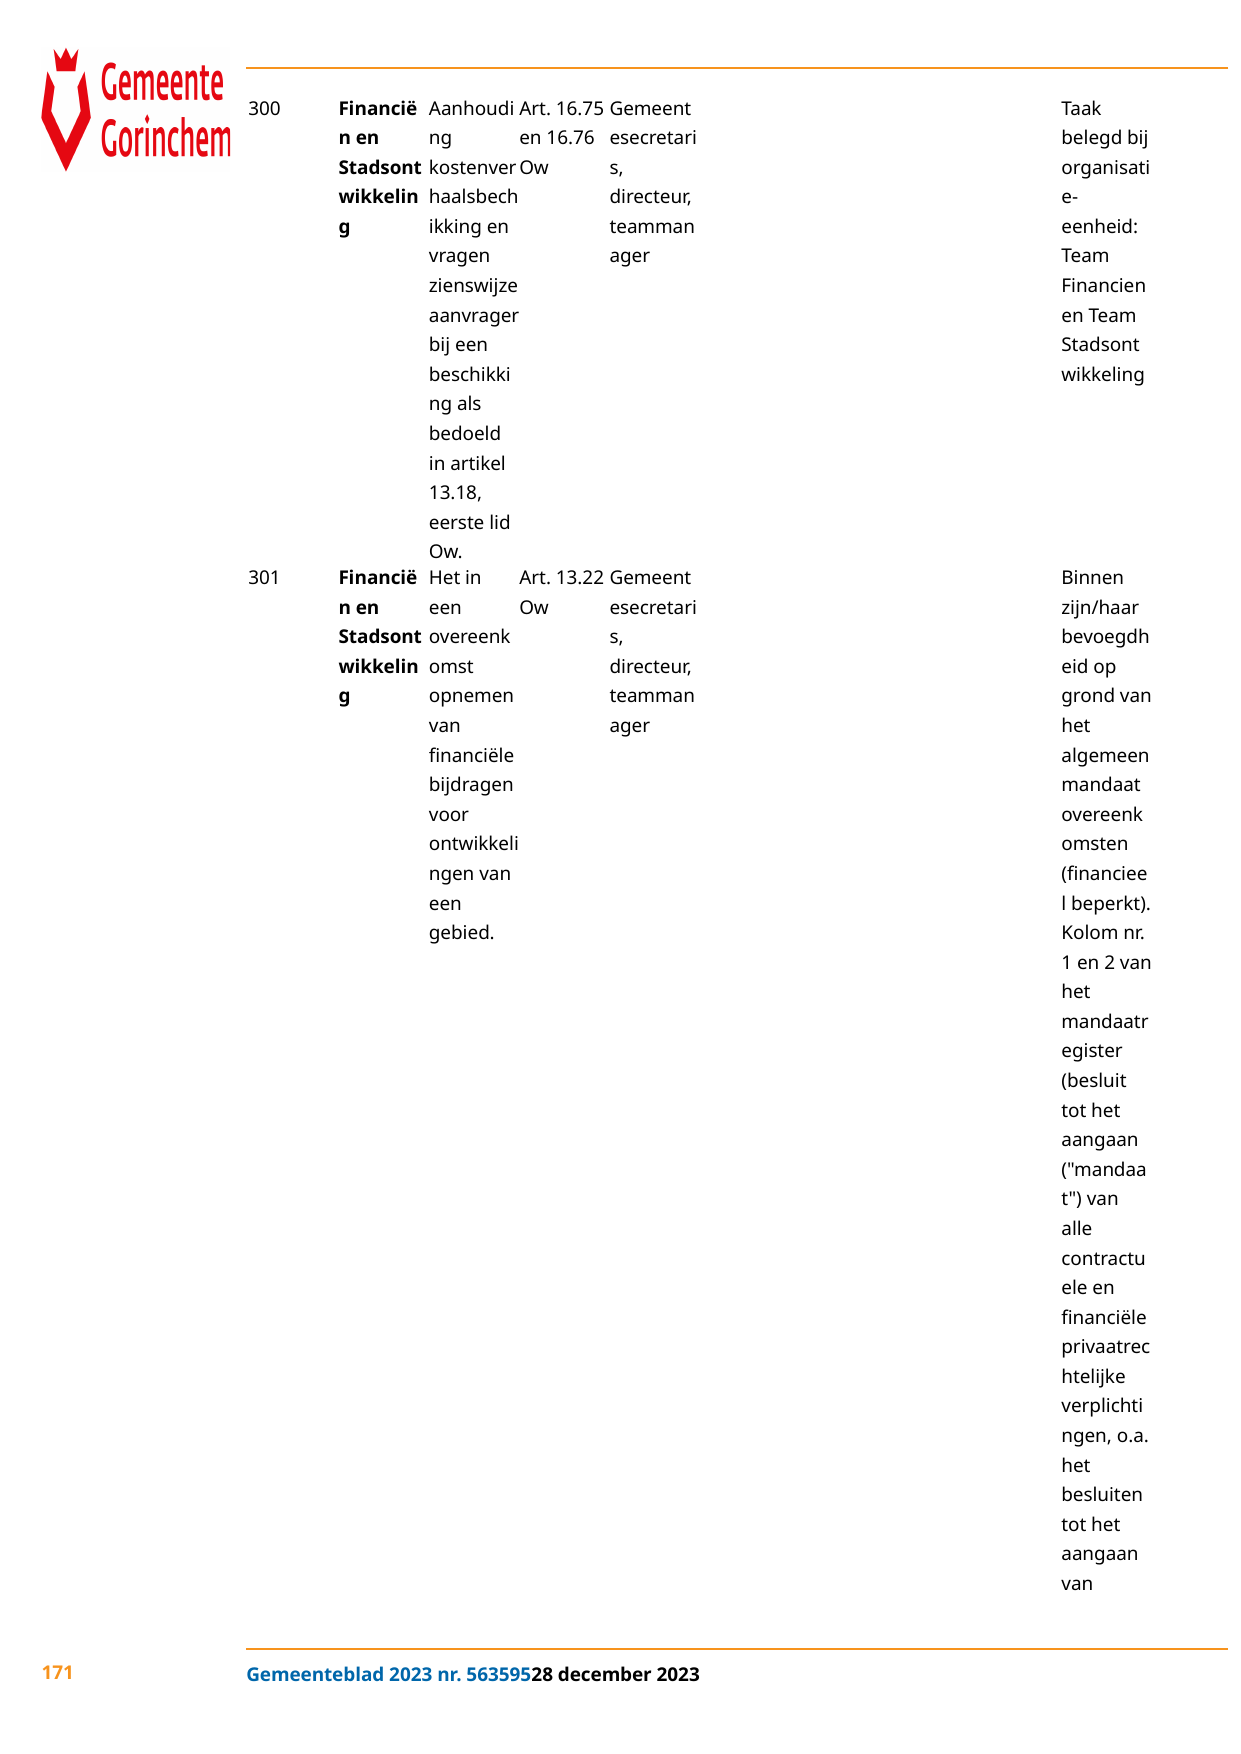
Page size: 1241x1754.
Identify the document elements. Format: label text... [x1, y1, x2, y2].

table_cell [790, 564, 881, 1596]
table_cell Art. 13.22 Ow [519, 564, 609, 1596]
table_cell 300 [248, 95, 338, 564]
table_cell [700, 564, 790, 1596]
table_cell 301 [248, 564, 338, 1596]
table_cell [881, 564, 971, 1596]
table_cell [700, 95, 790, 564]
table_cell [971, 95, 1061, 564]
table_cell [790, 95, 881, 564]
table_cell Financiën en Stadsontwikkeling [338, 564, 429, 1596]
picture [41, 47, 231, 172]
table_cell Taak belegd bij organisatie-eenheid: Team Financien en Team Stadsontwikkeling [1061, 95, 1152, 564]
table_cell Binnen zijn/haar bevoegdheid op grond van het algemeen mandaat overeenkomsten (financieel beperkt). Kolom nr. 1 en 2 van het mandaatregister (besluit tot het aangaan ("mandaat") van alle contractuele en financiële privaatrechtelijke verplichtingen, o.a. het besluiten tot het aangaan van [1061, 564, 1152, 1596]
table_cell Gemeentesecretaris, directeur, teammanager [609, 95, 700, 564]
table_cell [971, 564, 1061, 1596]
table_cell Art. 16.75 en 16.76 Ow [519, 95, 609, 564]
table_cell [881, 95, 971, 564]
table_cell Gemeentesecretaris, directeur, teammanager [609, 564, 700, 1596]
table_cell Het in een overeenkomst opnemen van financiële bijdragen voor ontwikkelingen van een gebied. [429, 564, 519, 1596]
table_cell Financiën en Stadsontwikkeling [338, 95, 429, 564]
table_cell Aanhouding kostenverhaalsbechikking en vragen zienswijze aanvrager bij een beschikking als bedoeld in artikel 13.18, eerste lid Ow. [429, 95, 519, 564]
